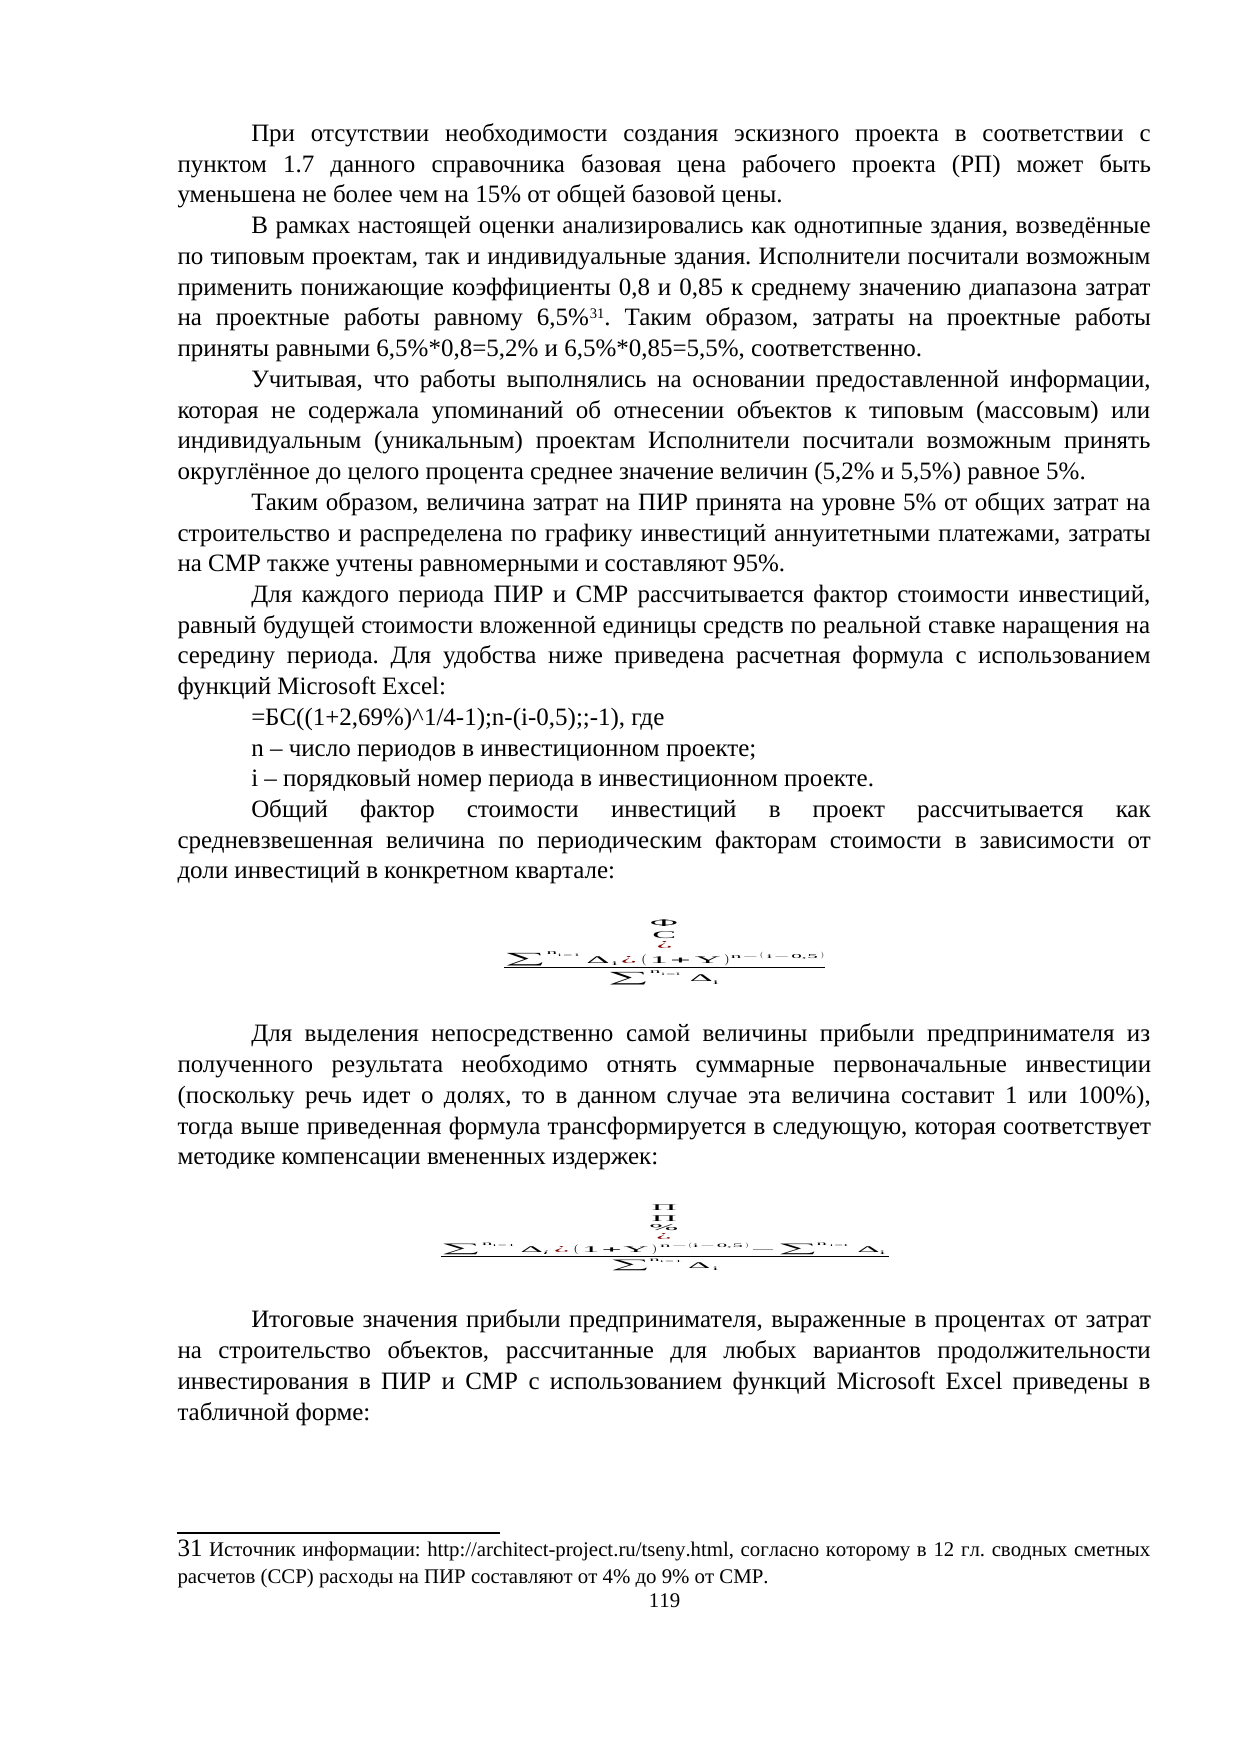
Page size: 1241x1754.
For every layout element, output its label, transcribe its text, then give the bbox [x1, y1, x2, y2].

text =БС((1+2,69%)^1/4-1);n-(i-0,5);;-1), где [177, 702, 1152, 731]
text Общий фактор стоимости инвестиций в проект рассчитывается как средневзвешенная величина по периодическим факторам стоимости в зависимости от доли инвестиций в конкретном квартале: [177, 794, 1152, 884]
text Таким образом, величина затрат на ПИР принята на уровне 5% от общих затрат на строительство и распределена по графику инвестиций аннуитетными платежами, затраты на СМР также учтены равномерными и составляют 95%. [177, 487, 1152, 577]
text Учитывая, что работы выполнялись на основании предоставленной информации, которая не содержала упоминаний об отнесении объектов к типовым (массовым) или индивидуальным (уникальным) проектам Исполнители посчитали возможным принять округлённое до целого процента среднее значение величин (5,2% и 5,5%) равное 5%. [177, 364, 1152, 485]
text i – порядковый номер периода в инвестиционном проекте. [177, 763, 1152, 792]
text Для выделения непосредственно самой величины прибыли предпринимателя из полученного результата необходимо отнять суммарные первоначальные инвестиции (поскольку речь идет о долях, то в данном случае эта величина составит 1 или 100%), тогда выше приведенная формула трансформируется в следующую, которая соответствует методике компенсации вмененных издержек: [177, 1018, 1152, 1170]
text Источник информации: http://architect-project.ru/tseny.html, согласно которому в 12 гл. сводных сметных расчетов (ССР) расходы на ПИР составляют от 4% до 9% от СМР. [177, 1533, 1152, 1588]
text Итоговые значения прибыли предпринимателя, выраженные в процентах от затрат на строительство объектов, рассчитанные для любых вариантов продолжительности инвестирования в ПИР и СМР с использованием функций Microsoft Excel приведены в табличной форме: [177, 1304, 1152, 1425]
text Для каждого периода ПИР и СМР рассчитывается фактор стоимости инвестиций, равный будущей стоимости вложенной единицы средств по реальной ставке наращения на середину периода. Для удобства ниже приведена расчетная формула с использованием функций Microsoft Excel: [177, 579, 1152, 700]
text n – число периодов в инвестиционном проекте; [177, 733, 1152, 761]
text В рамках настоящей оценки анализировались как однотипные здания, возведённые по типовым проектам, так и индивидуальные здания. Исполнители посчитали возможным применить понижающие коэффициенты 0,8 и 0,85 к среднему значению диапазона затрат на проектные работы равному 6,5%. Таким образом, затраты на проектные работы приняты равными 6,5%*0,8=5,2% и 6,5%*0,85=5,5%, соответственно. [177, 210, 1152, 362]
text При отсутствии необходимости создания эскизного проекта в соответствии с пунктом 1.7 данного справочника базовая цена рабочего проекта (РП) может быть уменьшена не более чем на 15% от общей базовой цены. [177, 118, 1152, 208]
